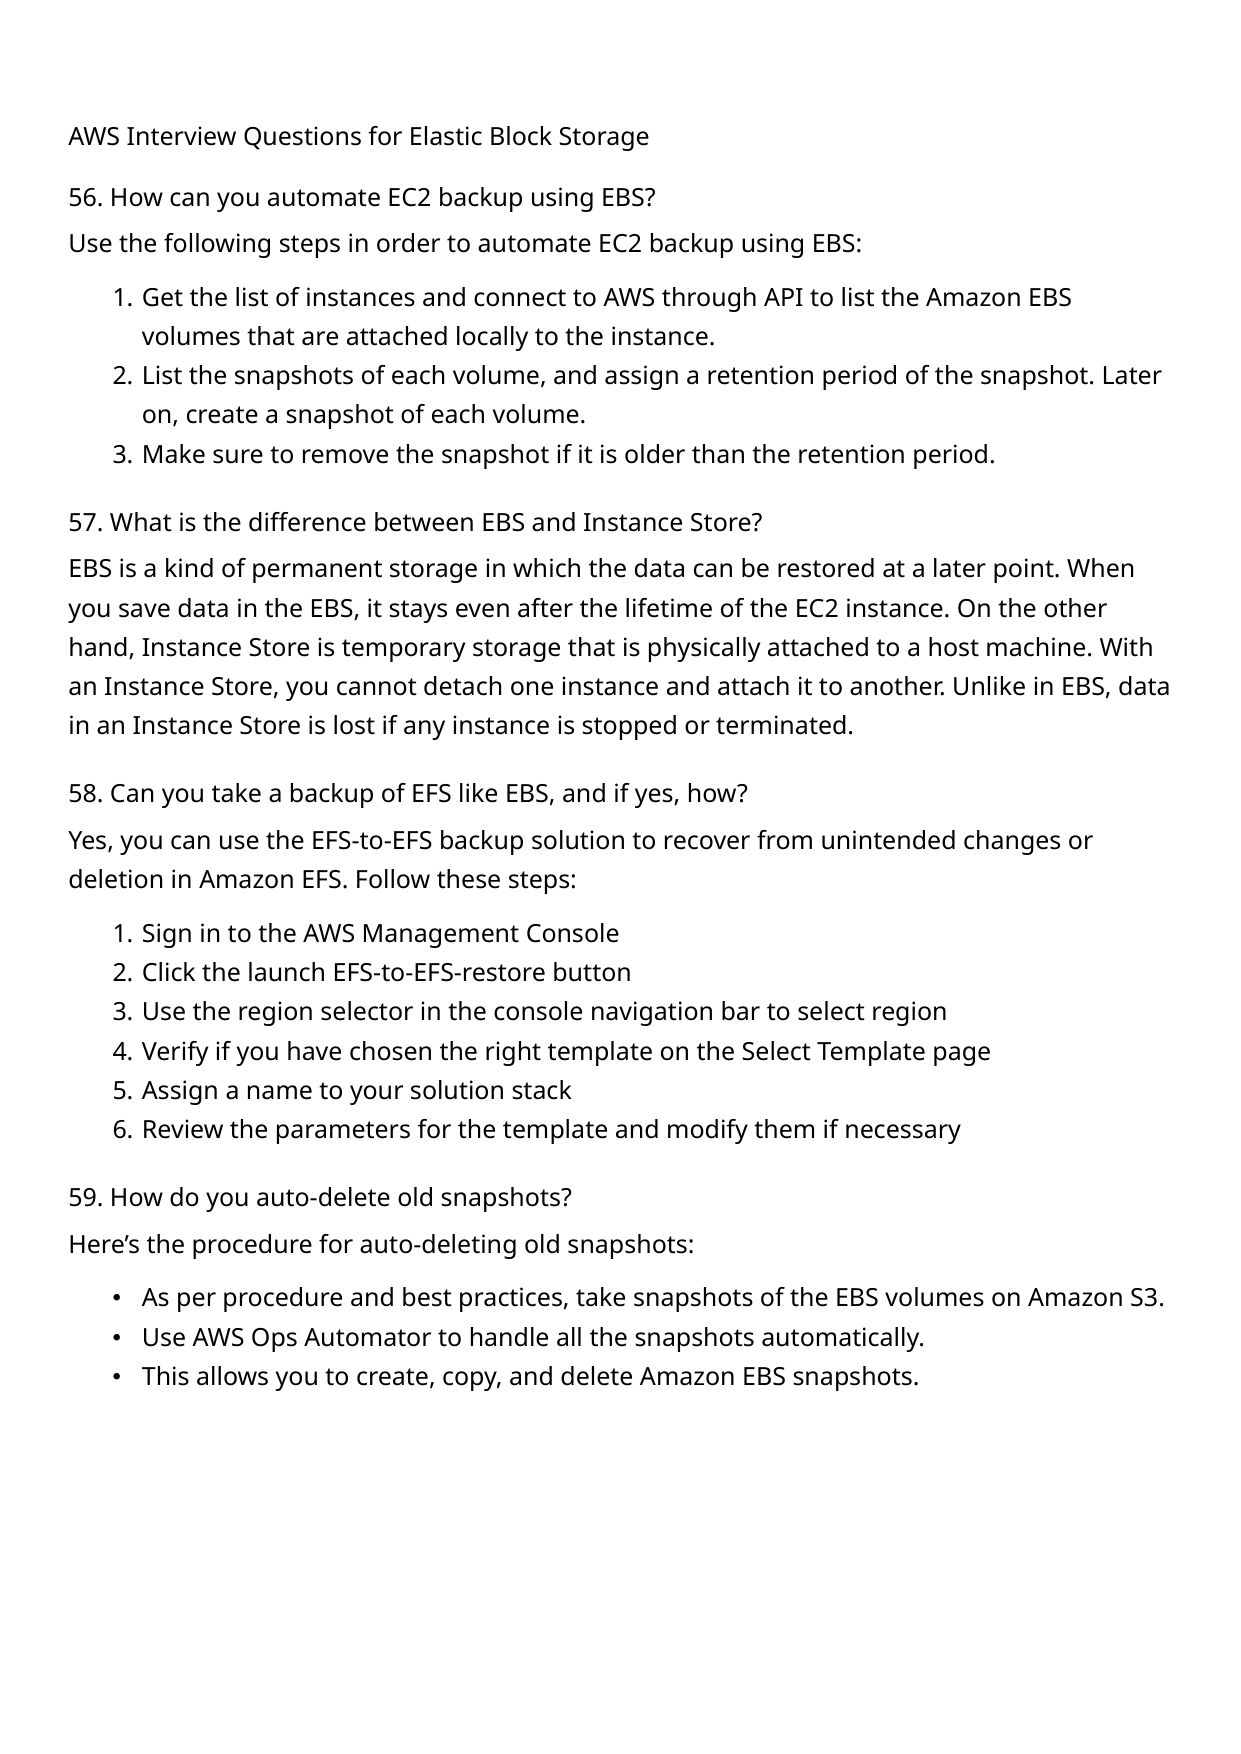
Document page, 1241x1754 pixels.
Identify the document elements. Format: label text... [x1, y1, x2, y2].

list Get the list of instances and connect to AWS through API to list the Amazon EBS volumes that are attached locally to the instance. [112, 279, 1173, 353]
text Use the following steps in order to automate EC2 backup using EBS: [68, 226, 1173, 260]
list Use the region selector in the console navigation bar to select region [112, 994, 1173, 1028]
subtitle 56. How can you automate EC2 backup using EBS? [68, 179, 1173, 213]
text Yes, you can use the EFS-to-EFS backup solution to recover from unintended changes or deletion in Amazon EFS. Follow these steps: [68, 823, 1173, 896]
text Here’s the procedure for auto-deleting old snapshots: [68, 1226, 1173, 1260]
list This allows you to create, copy, and delete Amazon EBS snapshots. [112, 1358, 1173, 1392]
list Verify if you have chosen the right template on the Select Template page [112, 1033, 1173, 1067]
list As per procedure and best practices, take snapshots of the EBS volumes on Amazon S3. [112, 1280, 1173, 1314]
list Make sure to remove the snapshot if it is older than the retention period. [112, 436, 1173, 470]
subtitle 59. How do you auto-delete old snapshots? [68, 1180, 1173, 1214]
subtitle 58. Can you take a backup of EFS like EBS, and if yes, how? [68, 776, 1173, 810]
list Click the launch EFS-to-EFS-restore button [112, 955, 1173, 989]
list Sign in to the AWS Management Console [112, 916, 1173, 950]
text EBS is a kind of permanent storage in which the data can be restored at a later point. When you save data in the EBS, it stays even after the lifetime of the EC2 instance. On the other hand, Instance Store is temporary storage that is physically attached to a host machine. With an Instance Store, you cannot detach one instance and attach it to another. Unlike in EBS, data in an Instance Store is lost if any instance is stopped or terminated. [68, 551, 1173, 742]
list Review the parameters for the template and modify them if necessary [112, 1111, 1173, 1146]
list Use AWS Ops Automator to handle all the snapshots automatically. [112, 1319, 1173, 1353]
list Assign a name to your solution stack [112, 1072, 1173, 1106]
subtitle 57. What is the difference between EBS and Instance Store? [68, 504, 1173, 539]
list List the snapshots of each volume, and assign a retention period of the snapshot. Later on, create a snapshot of each volume. [112, 358, 1173, 431]
subtitle AWS Interview Questions for Elastic Block Storage [68, 118, 1173, 152]
